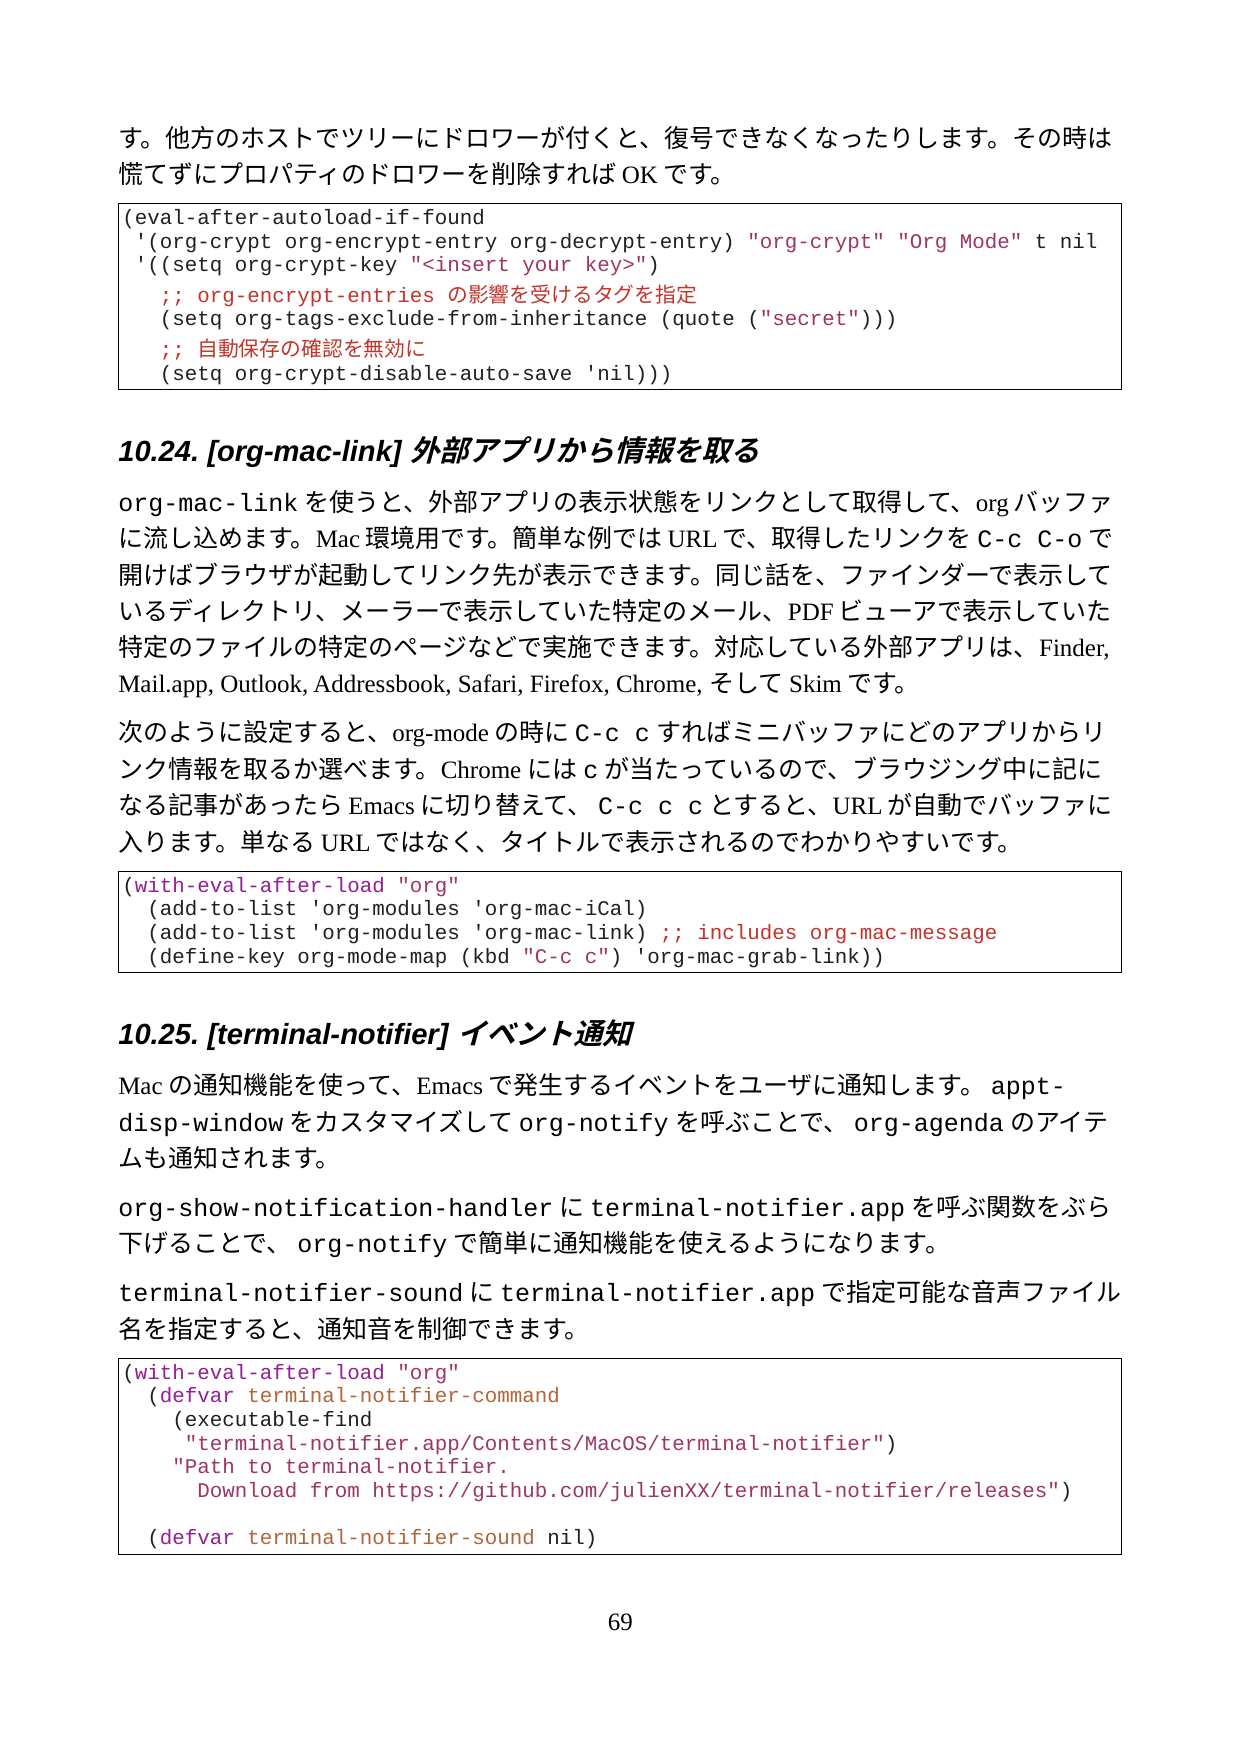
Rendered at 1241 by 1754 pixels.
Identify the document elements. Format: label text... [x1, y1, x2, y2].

text (defvar terminal-notifier-command [119, 1381, 1121, 1405]
text ;; org-encrypt-entries の影響を受けるタグを指定 [119, 274, 1121, 304]
text (with-eval-after-load "org" [119, 1359, 1121, 1381]
text (add-to-list 'org-modules 'org-mac-iCal) [119, 894, 1121, 918]
text (setq org-tags-exclude-from-inheritance (quote ("secret"))) [119, 304, 1121, 328]
text (add-to-list 'org-modules 'org-mac-link) ;; includes org-mac-message [119, 918, 1121, 942]
text ;; 自動保存の確認を無効に [119, 328, 1121, 358]
text org-mac-link を使うと、外部アプリの表示状態をリンクとして取得して、orgバッファに流し込めます。Mac環境用です。簡単な例ではURLで、取得したリンクを C-c C-o で開けばブラウザが起動してリンク先が表示できます。同じ話を、ファインダーで表示しているディレクトリ、メーラーで表示していた特定のメール、PDFビューアで表示していた特定のファイルの特定のページなどで実施できます。対応している外部アプリは、Finder, Mail.app, Outlook, Addressbook, Safari, Firefox, Chrome, そして Skimです。 [118, 482, 1122, 700]
text terminal-notifier-sound に terminal-notifier.app で指定可能な音声ファイル名を指定すると、通知音を制御できます。 [118, 1273, 1122, 1345]
text '(org-crypt org-encrypt-entry org-decrypt-entry) "org-crypt" "Org Mode" t nil [119, 227, 1121, 250]
text す。他方のホストでツリーにドロワーが付くと、復号できなくなったりします。その時は慌てずにプロパティのドロワーを削除すればOKです。 [118, 118, 1122, 191]
subtitle [org-mac-link] 外部アプリから情報を取る [118, 427, 1122, 470]
text (define-key org-mode-map (kbd "C-c c") 'org-mac-grab-link)) [119, 942, 1121, 972]
text (setq org-crypt-disable-auto-save 'nil))) [119, 358, 1121, 389]
text org-show-notification-handler に terminal-notifier.app を呼ぶ関数をぶら下げることで、 org-notify で簡単に通知機能を使えるようになります。 [118, 1187, 1122, 1260]
text Download from https://github.com/julienXX/terminal-notifier/releases") [119, 1476, 1121, 1500]
text (eval-after-autoload-if-found [119, 204, 1121, 227]
text (executable-find [119, 1405, 1121, 1429]
text "Path to terminal-notifier. [119, 1452, 1121, 1476]
text "terminal-notifier.app/Contents/MacOS/terminal-notifier") [119, 1429, 1121, 1452]
text Mac の通知機能を使って、Emacsで発生するイベントをユーザに通知します。 appt-disp-window をカスタマイズして org-notify を呼ぶことで、 org-agenda のアイテムも通知されます。 [118, 1066, 1122, 1175]
text (defvar terminal-notifier-sound nil) [119, 1523, 1121, 1554]
text (with-eval-after-load "org" [119, 872, 1121, 894]
subtitle [terminal-notifier] イベント通知 [118, 1011, 1122, 1053]
text '((setq org-crypt-key "<insert your key>") [119, 250, 1121, 274]
text 次のように設定すると、org-modeの時に C-c c すればミニバッファにどのアプリからリンク情報を取るか選べます。Chrome には c が当たっているので、ブラウジング中に記になる記事があったらEmacsに切り替えて、 C-c c c とすると、URLが自動でバッファに入ります。単なるURLではなく、タイトルで表示されるのでわかりやすいです。 [118, 713, 1122, 858]
